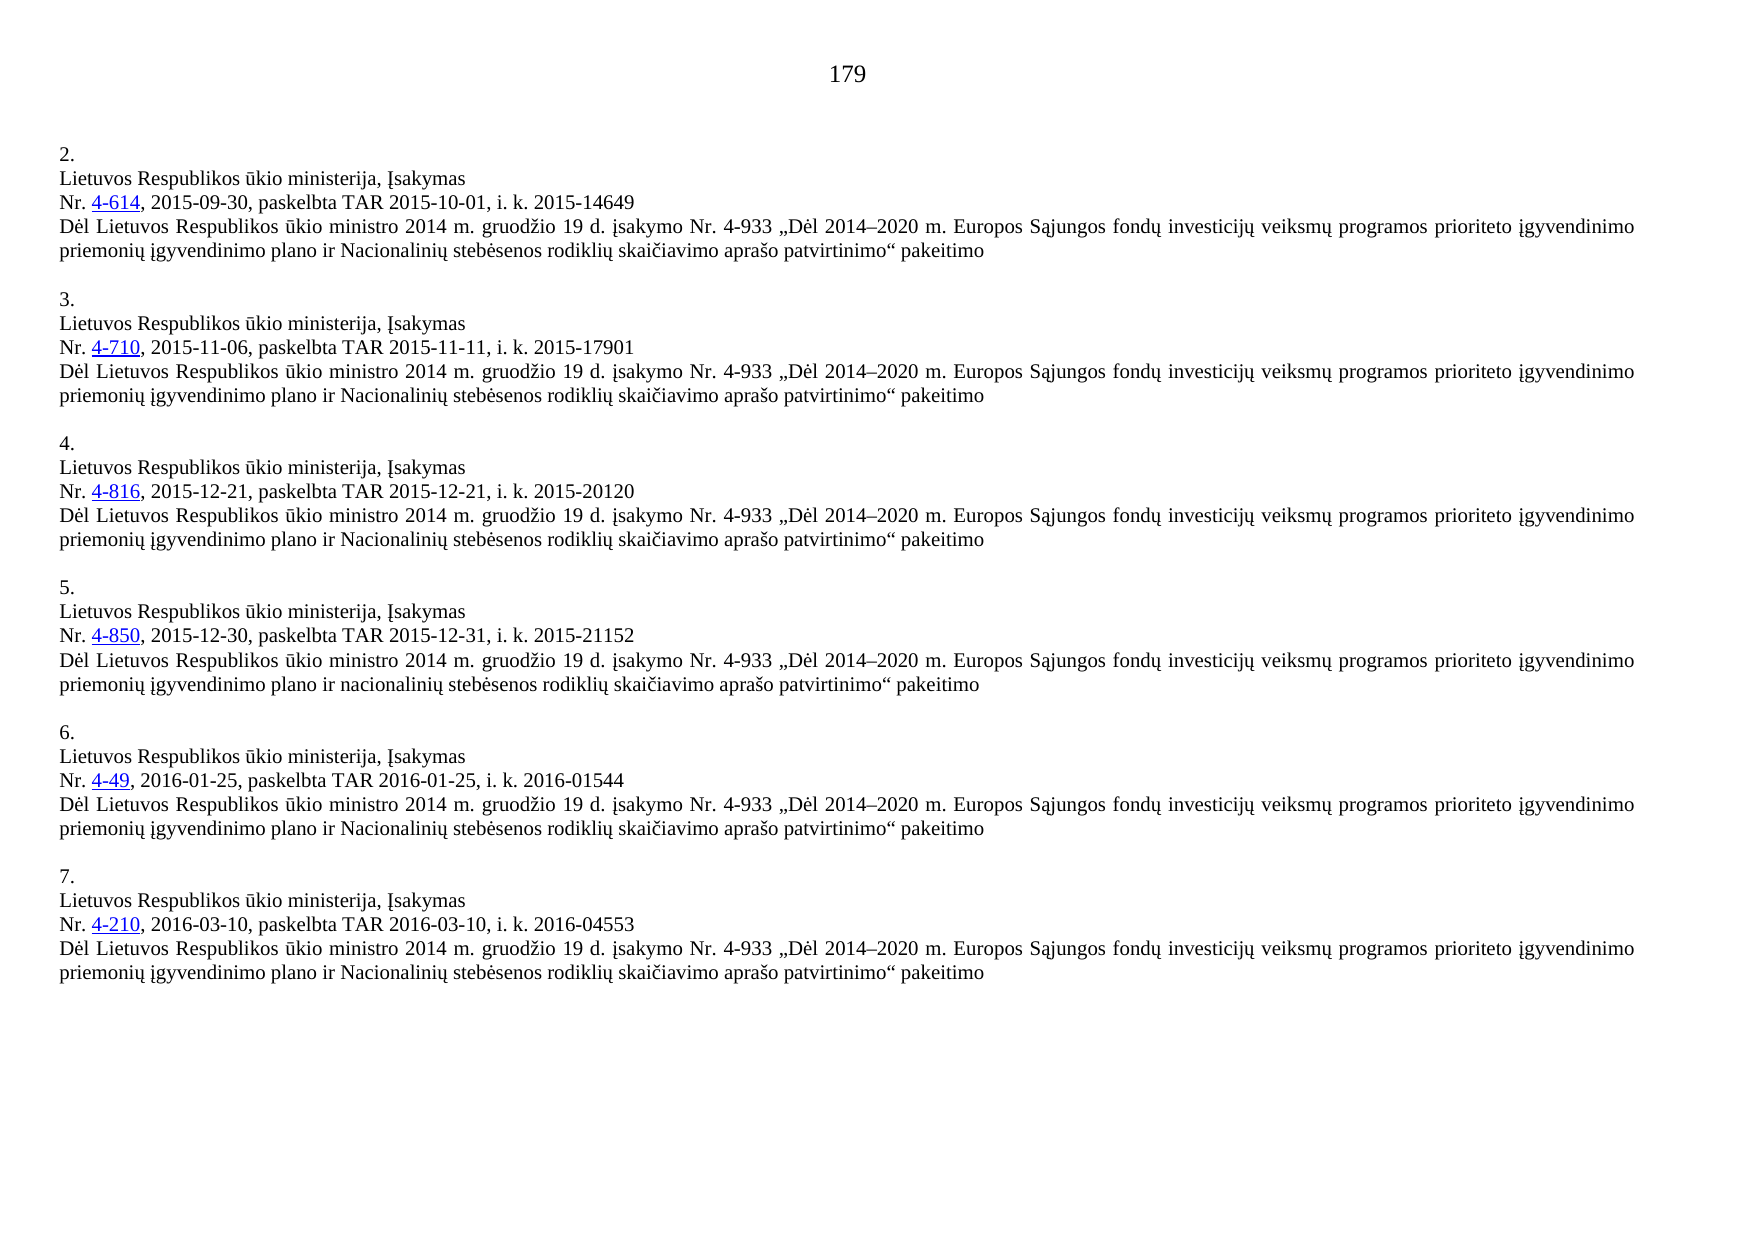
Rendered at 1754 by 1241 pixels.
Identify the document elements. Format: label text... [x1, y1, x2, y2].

text Lietuvos Respublikos ūkio ministerija, Įsakymas [59, 599, 1636, 623]
text Lietuvos Respublikos ūkio ministerija, Įsakymas [59, 311, 1636, 335]
text Nr. 4-49, 2016-01-25, paskelbta TAR 2016-01-25, i. k. 2016-01544 [59, 768, 1636, 792]
text 2. [59, 142, 1636, 166]
text Dėl Lietuvos Respublikos ūkio ministro 2014 m. gruodžio 19 d. įsakymo Nr. 4-933 „Dėl 2014–2020 m. Europos Sąjungos fondų investicijų veiksmų programos prioriteto įgyvendinimo priemonių įgyvendinimo plano ir Nacionalinių stebėsenos rodiklių skaičiavimo aprašo patvirtinimo“ pakeitimo [59, 792, 1636, 840]
text 6. [59, 720, 1636, 744]
text Dėl Lietuvos Respublikos ūkio ministro 2014 m. gruodžio 19 d. įsakymo Nr. 4-933 „Dėl 2014–2020 m. Europos Sąjungos fondų investicijų veiksmų programos prioriteto įgyvendinimo priemonių įgyvendinimo plano ir Nacionalinių stebėsenos rodiklių skaičiavimo aprašo patvirtinimo“ pakeitimo [59, 214, 1636, 262]
text Dėl Lietuvos Respublikos ūkio ministro 2014 m. gruodžio 19 d. įsakymo Nr. 4-933 „Dėl 2014–2020 m. Europos Sąjungos fondų investicijų veiksmų programos prioriteto įgyvendinimo priemonių įgyvendinimo plano ir Nacionalinių stebėsenos rodiklių skaičiavimo aprašo patvirtinimo“ pakeitimo [59, 936, 1636, 984]
text 7. [59, 864, 1636, 888]
text Nr. 4-614, 2015-09-30, paskelbta TAR 2015-10-01, i. k. 2015-14649 [59, 190, 1636, 214]
text 5. [59, 575, 1636, 599]
text Lietuvos Respublikos ūkio ministerija, Įsakymas [59, 888, 1636, 912]
text Lietuvos Respublikos ūkio ministerija, Įsakymas [59, 166, 1636, 190]
text 4. [59, 431, 1636, 455]
text Nr. 4-816, 2015-12-21, paskelbta TAR 2015-12-21, i. k. 2015-20120 [59, 479, 1636, 503]
text Lietuvos Respublikos ūkio ministerija, Įsakymas [59, 455, 1636, 479]
text Nr. 4-850, 2015-12-30, paskelbta TAR 2015-12-31, i. k. 2015-21152 [59, 623, 1636, 647]
text Dėl Lietuvos Respublikos ūkio ministro 2014 m. gruodžio 19 d. įsakymo Nr. 4-933 „Dėl 2014–2020 m. Europos Sąjungos fondų investicijų veiksmų programos prioriteto įgyvendinimo priemonių įgyvendinimo plano ir Nacionalinių stebėsenos rodiklių skaičiavimo aprašo patvirtinimo“ pakeitimo [59, 359, 1636, 407]
text Lietuvos Respublikos ūkio ministerija, Įsakymas [59, 744, 1636, 768]
text 3. [59, 287, 1636, 311]
text Nr. 4-710, 2015-11-06, paskelbta TAR 2015-11-11, i. k. 2015-17901 [59, 335, 1636, 359]
text Dėl Lietuvos Respublikos ūkio ministro 2014 m. gruodžio 19 d. įsakymo Nr. 4-933 „Dėl 2014–2020 m. Europos Sąjungos fondų investicijų veiksmų programos prioriteto įgyvendinimo priemonių įgyvendinimo plano ir Nacionalinių stebėsenos rodiklių skaičiavimo aprašo patvirtinimo“ pakeitimo [59, 503, 1636, 551]
text Nr. 4-210, 2016-03-10, paskelbta TAR 2016-03-10, i. k. 2016-04553 [59, 912, 1636, 936]
text Dėl Lietuvos Respublikos ūkio ministro 2014 m. gruodžio 19 d. įsakymo Nr. 4-933 „Dėl 2014–2020 m. Europos Sąjungos fondų investicijų veiksmų programos prioriteto įgyvendinimo priemonių įgyvendinimo plano ir nacionalinių stebėsenos rodiklių skaičiavimo aprašo patvirtinimo“ pakeitimo [59, 647, 1636, 696]
